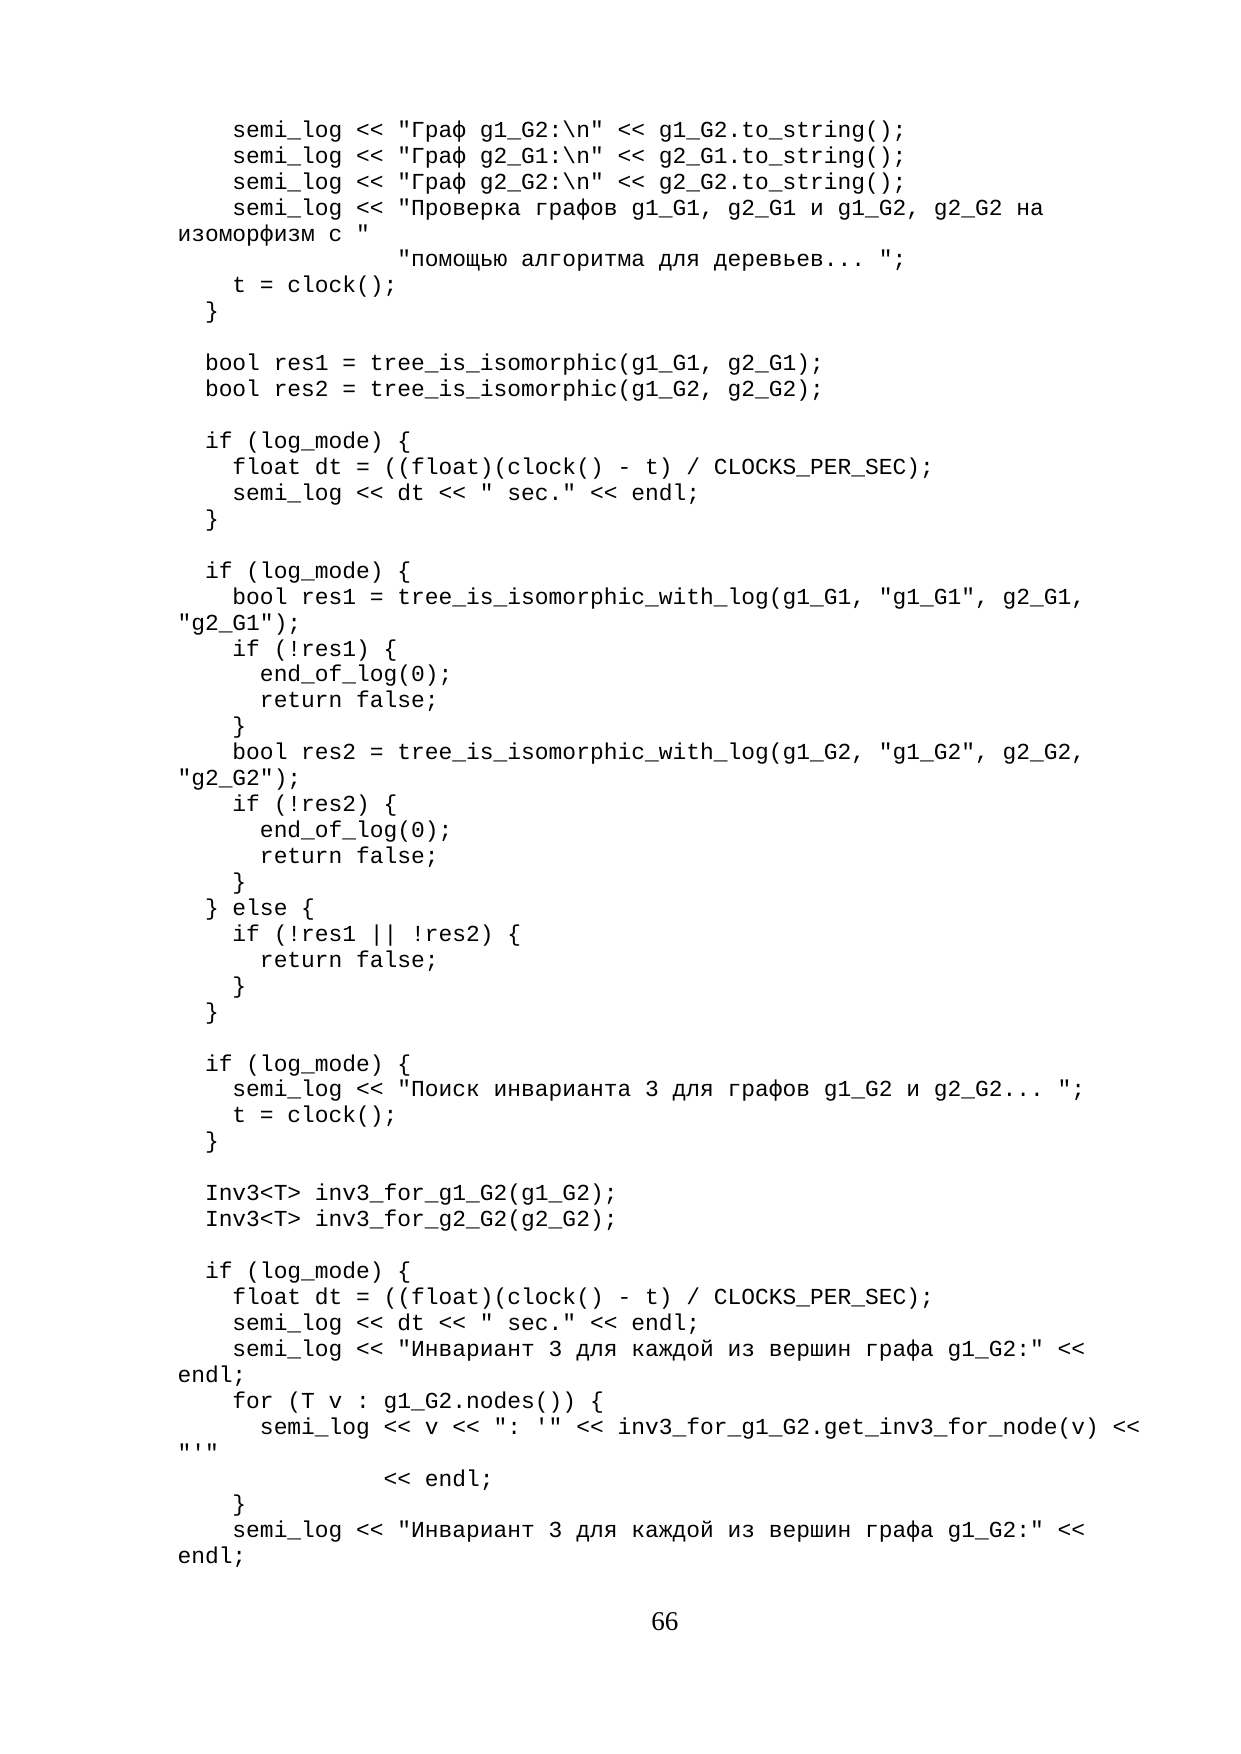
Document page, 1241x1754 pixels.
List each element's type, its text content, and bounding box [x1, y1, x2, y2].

text if (log_mode) { [177, 429, 1152, 455]
text semi_log << "Инвариант 3 для каждой из вершин графа g1_G2:" << endl; [177, 1519, 1152, 1571]
text } [177, 507, 1152, 533]
text } [177, 1000, 1152, 1026]
text bool res1 = tree_is_isomorphic(g1_G1, g2_G1); [177, 352, 1152, 377]
text semi_log << v << ": '" << inv3_for_g1_G2.get_inv3_for_node(v) << "'" [177, 1415, 1152, 1467]
text } [177, 1493, 1152, 1519]
text bool res2 = tree_is_isomorphic(g1_G2, g2_G2); [177, 377, 1152, 403]
text semi_log << dt << " sec." << endl; [177, 1311, 1152, 1337]
text semi_log << "Проверка графов g1_G1, g2_G1 и g1_G2, g2_G2 на изоморфизм с " [177, 196, 1152, 248]
text if (!res1) { [177, 637, 1152, 663]
text semi_log << "Граф g1_G2:\n" << g1_G2.to_string(); [177, 118, 1152, 144]
text semi_log << "Поиск инварианта 3 для графов g1_G2 и g2_G2... "; [177, 1078, 1152, 1104]
text bool res1 = tree_is_isomorphic_with_log(g1_G1, "g1_G1", g2_G1, "g2_G1"); [177, 585, 1152, 637]
text if (log_mode) { [177, 559, 1152, 585]
text Inv3<T> inv3_for_g2_G2(g2_G2); [177, 1207, 1152, 1233]
text t = clock(); [177, 1104, 1152, 1130]
text float dt = ((float)(clock() - t) / CLOCKS_PER_SEC); [177, 1285, 1152, 1311]
text end_of_log(0); [177, 818, 1152, 844]
text for (T v : g1_G2.nodes()) { [177, 1389, 1152, 1415]
text semi_log << dt << " sec." << endl; [177, 481, 1152, 507]
text return false; [177, 689, 1152, 715]
text "помощью алгоритма для деревьев... "; [177, 248, 1152, 274]
text } [177, 974, 1152, 1000]
text } [177, 870, 1152, 896]
text semi_log << "Граф g2_G1:\n" << g2_G1.to_string(); [177, 144, 1152, 170]
text Inv3<T> inv3_for_g1_G2(g1_G2); [177, 1182, 1152, 1207]
text } [177, 1130, 1152, 1156]
text if (log_mode) { [177, 1052, 1152, 1078]
text } else { [177, 896, 1152, 922]
text } [177, 715, 1152, 741]
text } [177, 300, 1152, 326]
text if (log_mode) { [177, 1259, 1152, 1285]
text semi_log << "Инвариант 3 для каждой из вершин графа g1_G2:" << endl; [177, 1337, 1152, 1389]
text bool res2 = tree_is_isomorphic_with_log(g1_G2, "g1_G2", g2_G2, "g2_G2"); [177, 741, 1152, 792]
text semi_log << "Граф g2_G2:\n" << g2_G2.to_string(); [177, 170, 1152, 196]
text return false; [177, 948, 1152, 974]
text float dt = ((float)(clock() - t) / CLOCKS_PER_SEC); [177, 455, 1152, 481]
text << endl; [177, 1467, 1152, 1493]
text if (!res2) { [177, 792, 1152, 818]
text return false; [177, 844, 1152, 870]
text if (!res1 || !res2) { [177, 922, 1152, 948]
text end_of_log(0); [177, 663, 1152, 689]
text t = clock(); [177, 274, 1152, 300]
